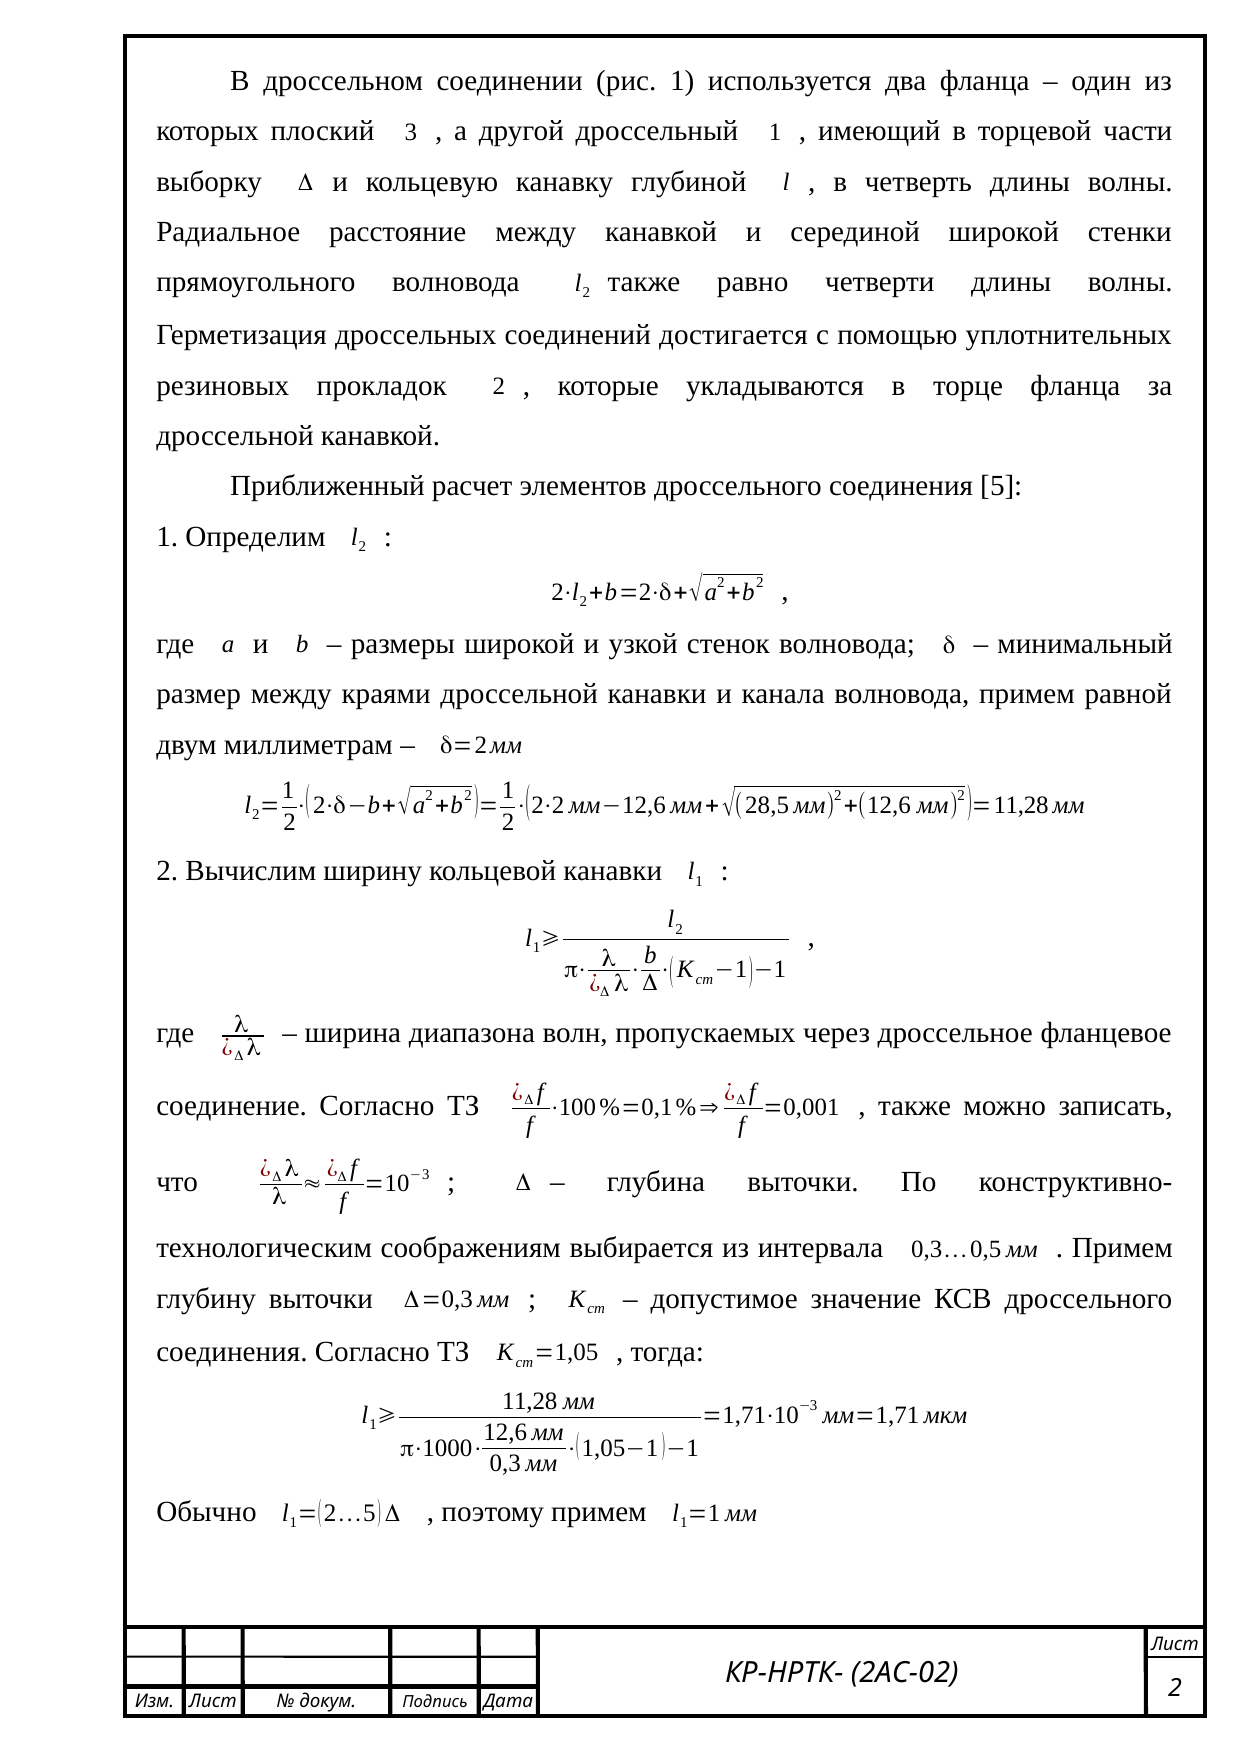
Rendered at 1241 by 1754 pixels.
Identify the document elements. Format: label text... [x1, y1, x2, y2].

text , [156, 906, 1173, 997]
text где и – размеры широкой и узкой стенок волновода; – минимальный размер между краями дроссельной канавки и канала волновода, примем равной двум миллиметрам – [156, 626, 1173, 760]
text 1. Определим : [156, 519, 1173, 555]
text где – ширина диапазона волн, пропускаемых через дроссельное фланцевое соединение. Согласно ТЗ , также можно записать, что ; – глубина выточки. По конструктивно-технологическим соображениям выбирается из интервала . Примем глубину выточки ; – допустимое значение КСВ дроссельного соединения. Согласно ТЗ , тогда: [156, 1013, 1173, 1370]
text 2. Вычислим ширину кольцевой канавки : [156, 853, 1173, 889]
text В дроссельном соединении (рис. 1) используется два фланца – один из которых плоский , а другой дроссельный , имеющий в торцевой части выборку и кольцевую канавку глубиной , в четверть длины волны. Радиальное расстояние между канавкой и серединой широкой стенки прямоугольного волновода также равно четверти длины волны. Герметизация дроссельных соединений достигается с помощью уплотнительных резиновых прокладок , которые укладываются в торце фланца за дроссельной канавкой. [156, 63, 1173, 452]
text Приближенный расчет элементов дроссельного соединения [5]: [156, 468, 1173, 502]
text Обычно , поэтому примем [156, 1494, 1173, 1531]
text , [156, 572, 1173, 609]
